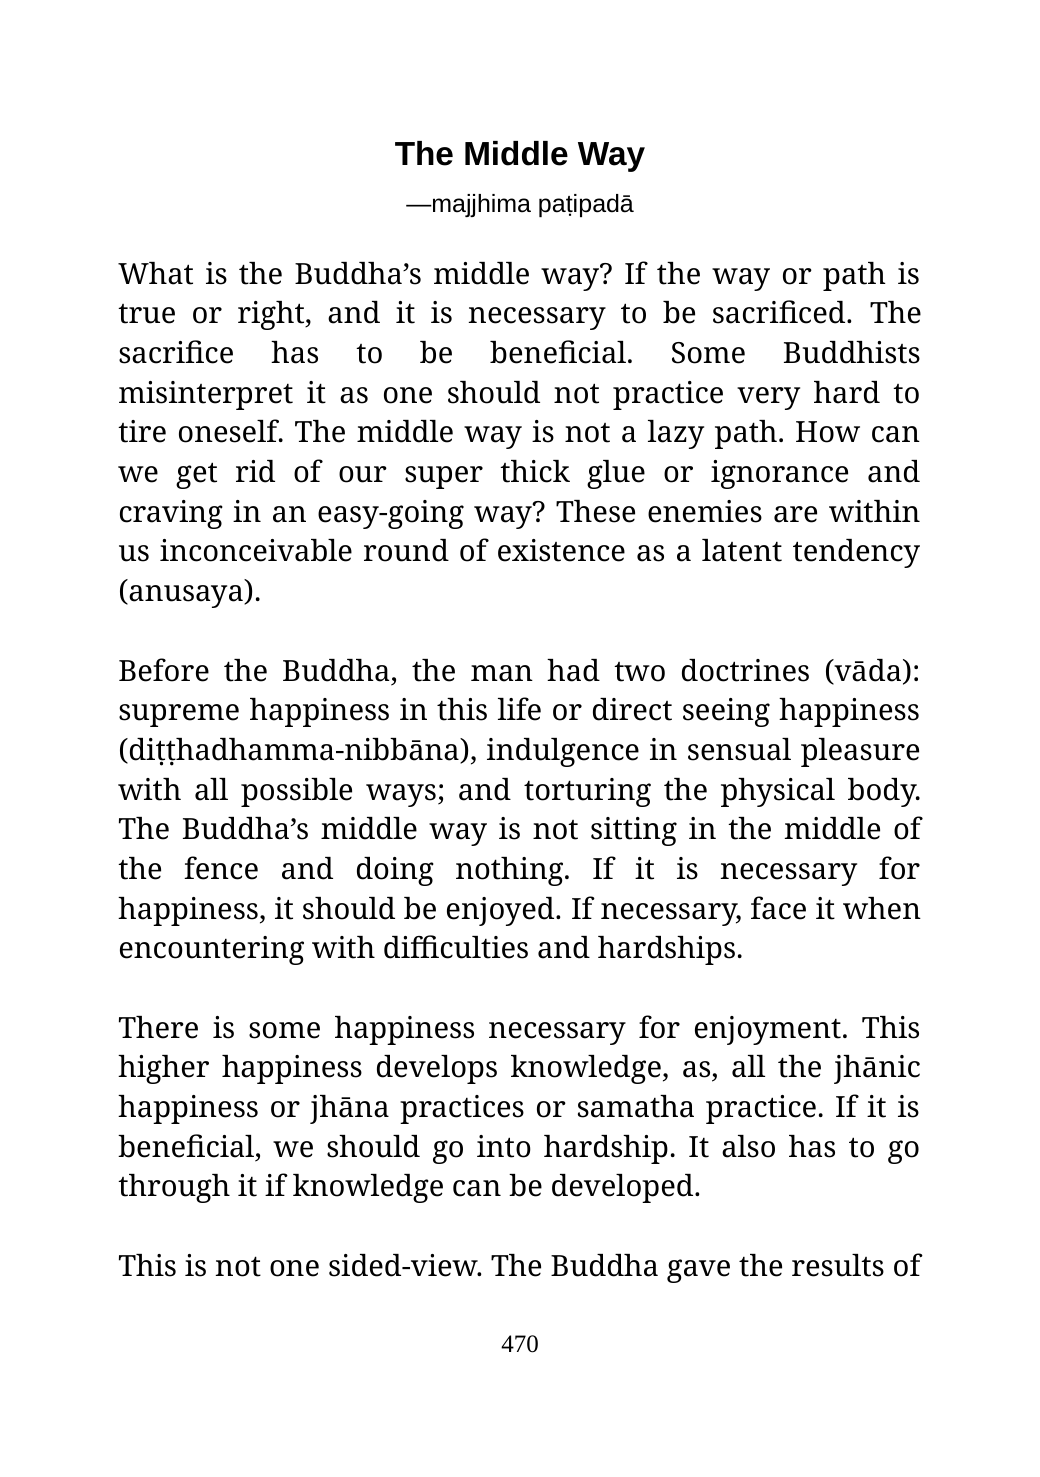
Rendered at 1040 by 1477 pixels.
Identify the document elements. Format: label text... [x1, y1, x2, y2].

subtitle The Middle Way [118, 134, 922, 173]
text —majjhima paṭipadā [118, 189, 922, 218]
text What is the Buddha’s middle way? If the way or path is true or right, and it is necessary to be sacrificed. The sacrifice has to be beneficial. Some Buddhists misinterpret it as one should not practice very hard to tire oneself. The middle way is not a lazy path. How can we get rid of our super thick glue or ignorance and craving in an easy-going way? These enemies are within us inconceivable round of existence as a latent tendency (anusaya). Before the Buddha, the man had two doctrines (vāda): supreme happiness in this life or direct seeing happiness (diṭṭhadhamma‐nibbāna), indulgence in sensual pleasure with all possible ways; and torturing the physical body. The Buddha’s middle way is not sitting in the middle of the fence and doing nothing. If it is necessary for happiness, it should be enjoyed. If necessary, face it when encountering with difficulties and hardships. There is some happiness necessary for enjoyment. This higher happiness develops knowledge, as, all the jhānic happiness or jhāna practices or samatha practice. If it is beneficial, we should go into hardship. It also has to go through it if knowledge can be developed. This is not one sided-view. The Buddha gave the results of [118, 253, 922, 1285]
